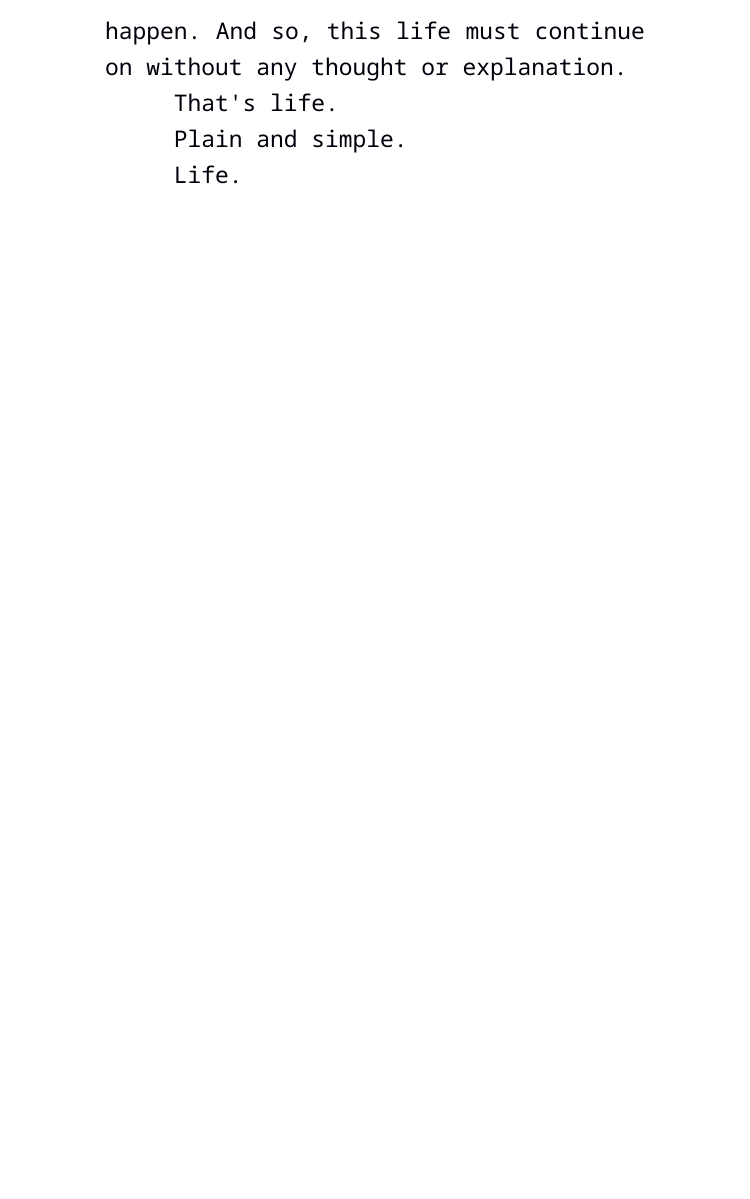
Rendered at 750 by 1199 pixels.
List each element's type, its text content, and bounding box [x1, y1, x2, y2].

text happen. And so, this life must continue on without any thought or explanation. [105, 15, 645, 82]
text Life. [105, 159, 645, 190]
text Plain and simple. [105, 123, 645, 154]
text That's life. [105, 87, 645, 118]
